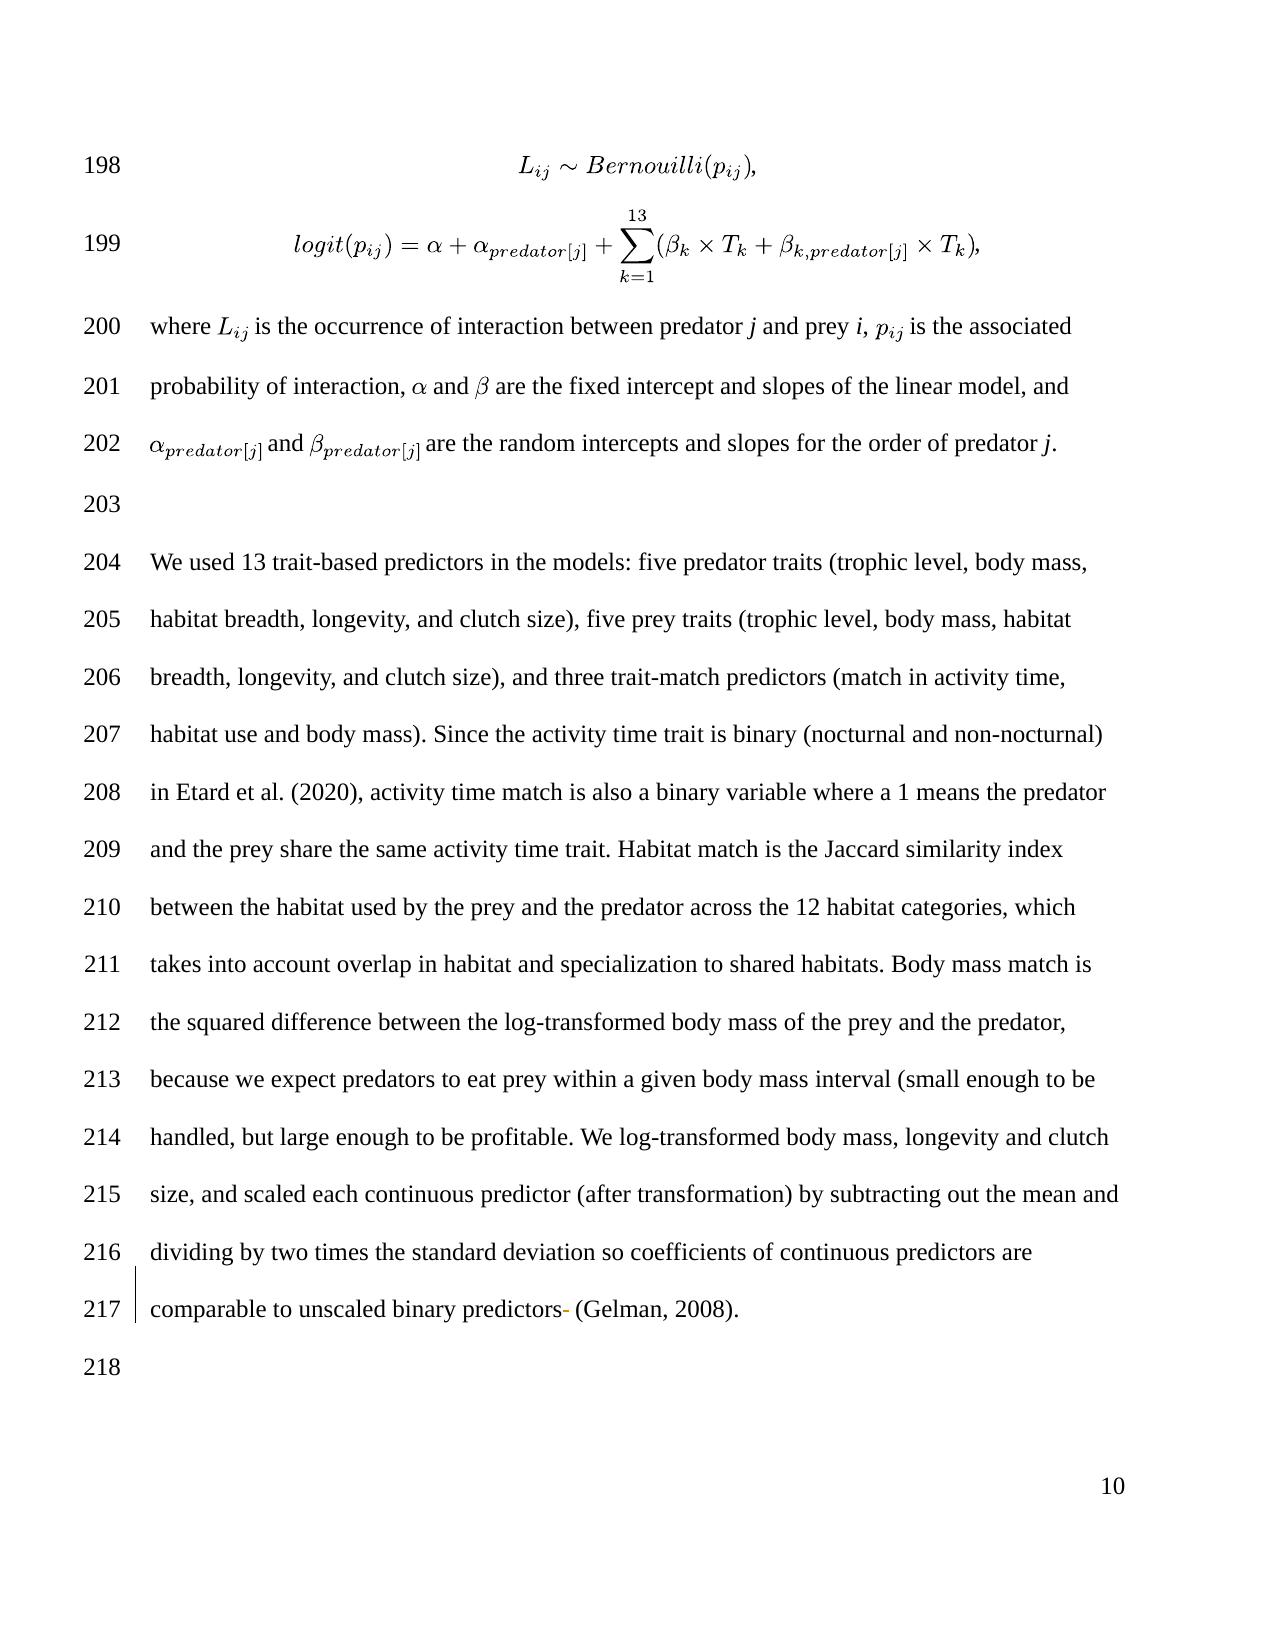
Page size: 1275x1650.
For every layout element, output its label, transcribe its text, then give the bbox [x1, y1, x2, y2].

text , [645, 209, 1125, 282]
text We used 13 trait-based predictors in the models: five predator traits (trophic level, body mass, habitat breadth, longevity, and clutch size), five prey traits (trophic level, body mass, habitat breadth, longevity, and clutch size), and three trait-match predictors (match in activity time, habitat use and body mass). Since the activity time trait is binary (nocturnal and non-nocturnal) in Etard et al. (2020), activity time match is also a binary variable where a 1 means the predator and the prey share the same activity time trait. Habitat match is the Jaccard similarity index between the habitat used by the prey and the predator across the 12 habitat categories, which takes into account overlap in habitat and specialization to shared habitats. Body mass match is the squared difference between the log-transformed body mass of the prey and the predator, because we expect predators to eat prey within a given body mass interval (small enough to be handled, but large enough to be profitable. We log-transformed body mass, longevity and clutch size, and scaled each continuous predictor (after transformation) by subtracting out the mean and dividing by two times the standard deviation so coefficients of continuous predictors are comparable to unscaled binary predictors (Gelman, 2008). [150, 547, 1125, 1323]
text , [150, 150, 1125, 181]
text where is the occurrence of interaction between predator j and prey i, is the associated probability of interaction, and are the fixed intercept and slopes of the linear model, and and are the random intercepts and slopes for the order of predator j. [150, 311, 1125, 461]
text [150, 209, 631, 282]
